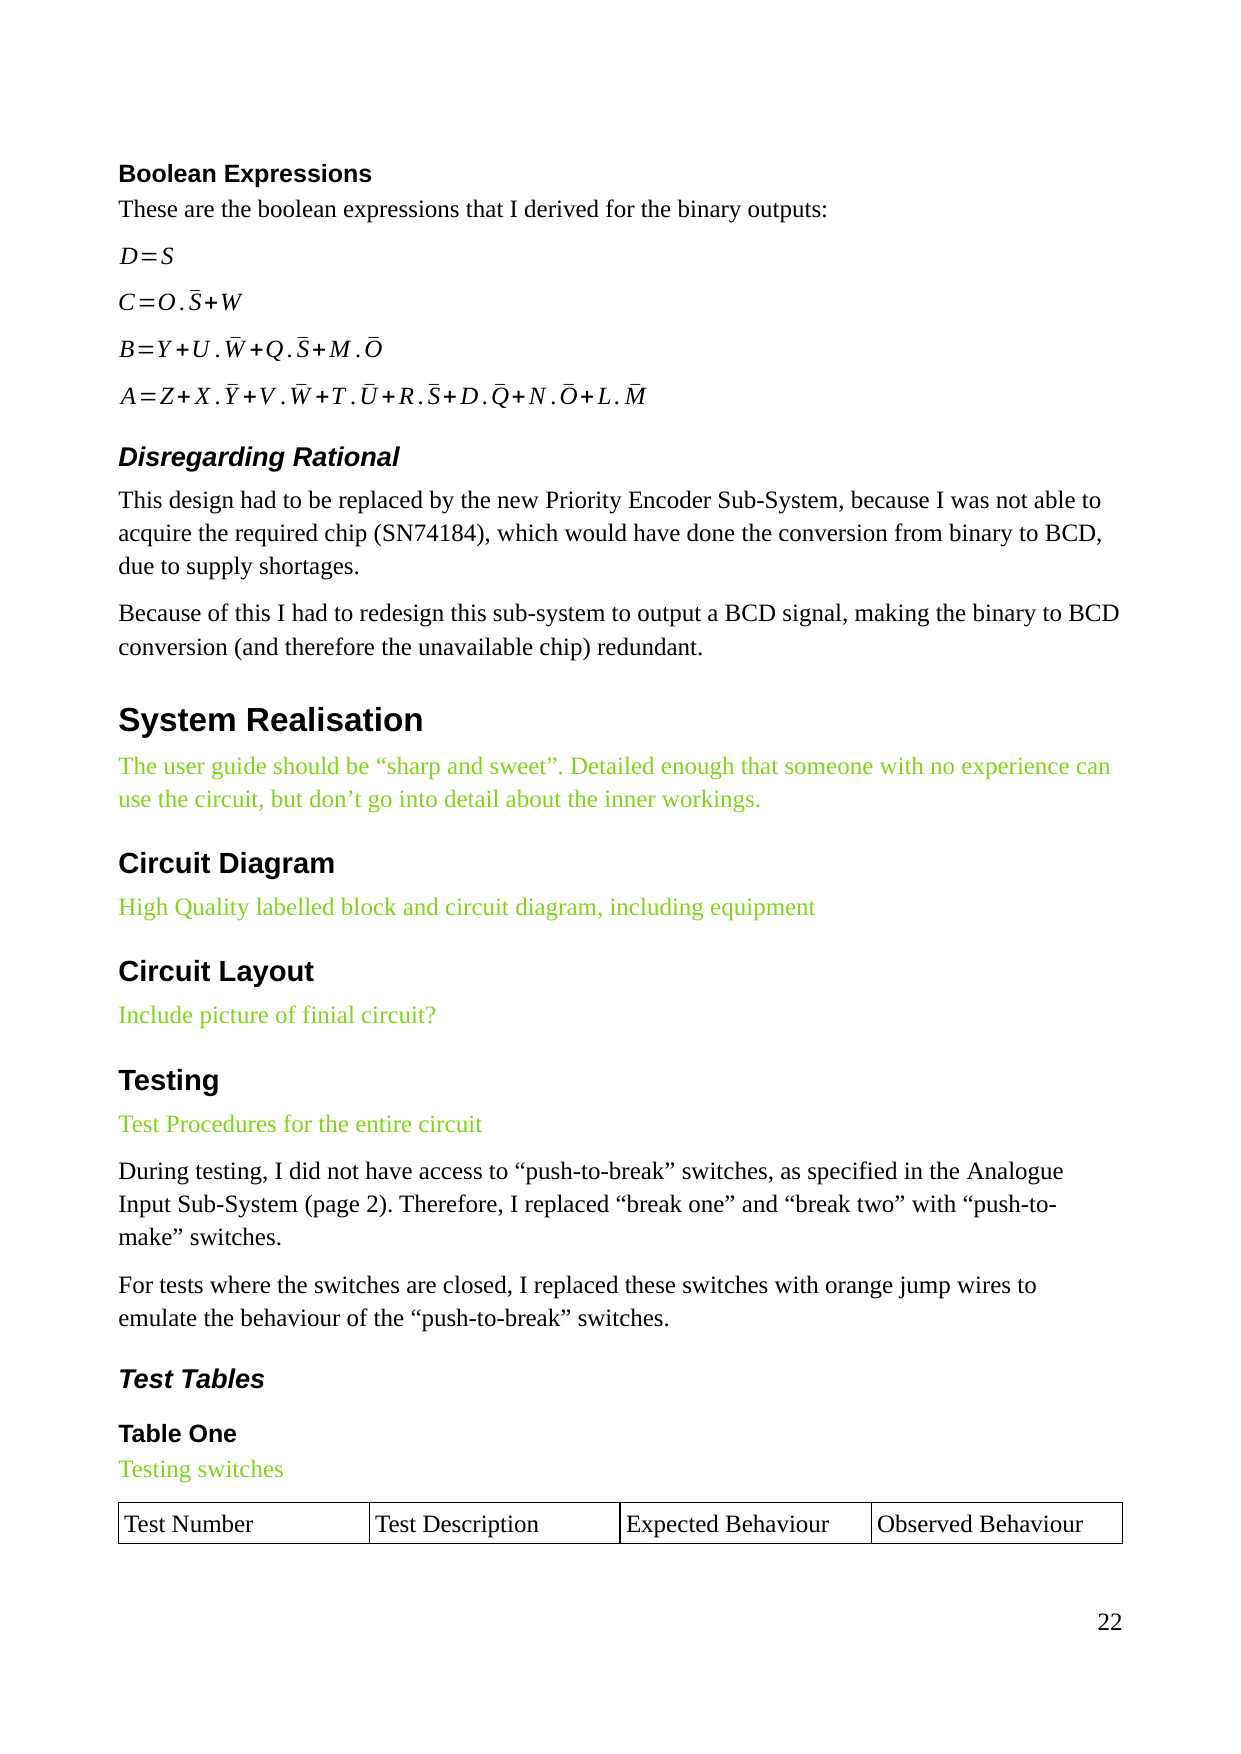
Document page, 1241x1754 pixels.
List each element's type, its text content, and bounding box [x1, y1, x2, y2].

subtitle Testing [118, 1063, 1122, 1096]
text The user guide should be “sharp and sweet”. Detailed enough that someone with no experience can use the circuit, but don’t go into detail about the inner workings. [118, 751, 1122, 813]
text High Quality labelled block and circuit diagram, including equipment [118, 892, 1122, 921]
text Test Procedures for the entire circuit [118, 1109, 1122, 1137]
table_header Expected Behaviour [621, 1503, 871, 1543]
subtitle Boolean Expressions [118, 159, 1122, 188]
text Include picture of finial circuit? [118, 1000, 1122, 1029]
subtitle System Realisation [118, 700, 1122, 738]
text Testing switches [118, 1454, 1122, 1483]
text For tests where the switches are closed, I replaced these switches with orange jump wires to emulate the behaviour of the “push-to-break” switches. [118, 1270, 1122, 1332]
table_header Test Number [119, 1503, 369, 1543]
subtitle Circuit Diagram [118, 846, 1122, 880]
subtitle Circuit Layout [118, 954, 1122, 988]
text These are the boolean expressions that I derived for the binary outputs: [118, 194, 1122, 223]
text This design had to be replaced by the new Priority Encoder Sub-System, because I was not able to acquire the required chip (SN74184), which would have done the conversion from binary to BCD, due to supply shortages. [118, 485, 1122, 580]
table_header Test Description [370, 1503, 619, 1543]
subtitle Table One [118, 1419, 1122, 1448]
subtitle Disregarding Rational [118, 441, 1122, 472]
table_header Observed Behaviour [872, 1503, 1122, 1543]
text During testing, I did not have access to “push-to-break” switches, as specified in the Analogue Input Sub-System (page 2). Therefore, I replaced “break one” and “break two” with “push-to-make” switches. [118, 1156, 1122, 1251]
text Because of this I had to redesign this sub-system to output a BCD signal, making the binary to BCD conversion (and therefore the unavailable chip) redundant. [118, 598, 1122, 660]
subtitle Test Tables [118, 1363, 1122, 1394]
